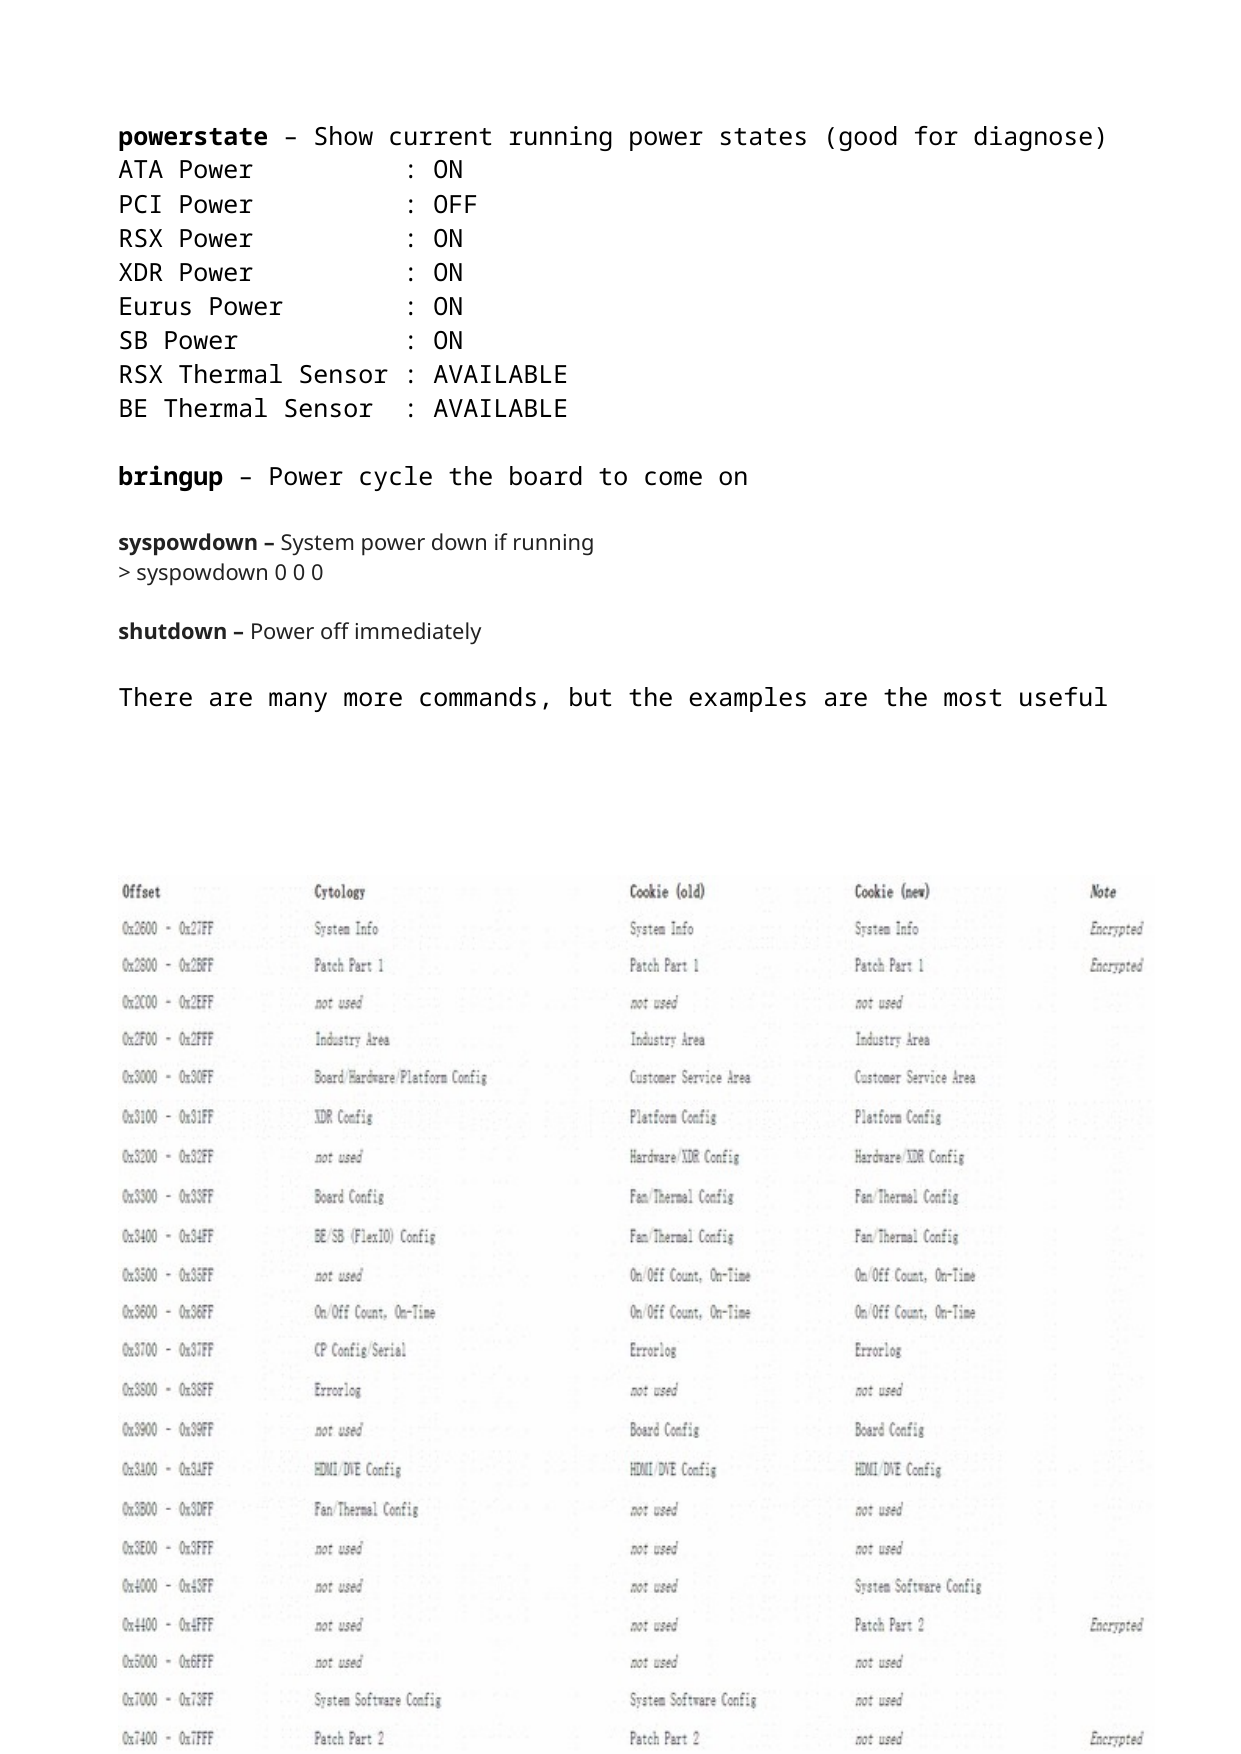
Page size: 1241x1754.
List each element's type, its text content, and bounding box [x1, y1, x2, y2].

text shutdown – Power off immediately [118, 616, 1122, 680]
text syspowdown – System power down if running [118, 527, 1122, 557]
text > syspowdown 0 0 0 [118, 557, 1122, 586]
text There are many more commands, but the examples are the most useful [118, 680, 1122, 714]
text bringup – Power cycle the board to come on [118, 459, 1122, 493]
picture [118, 875, 1155, 1754]
text powerstate – Show current running power states (good for diagnose) ATA Power : ON PCI Power : OFF RSX Power : ON XDR Power : ON Eurus Power : ON SB Power : ON RSX Thermal Sensor : AVAILABLE BE Thermal Sensor : AVAILABLE [118, 118, 1122, 459]
